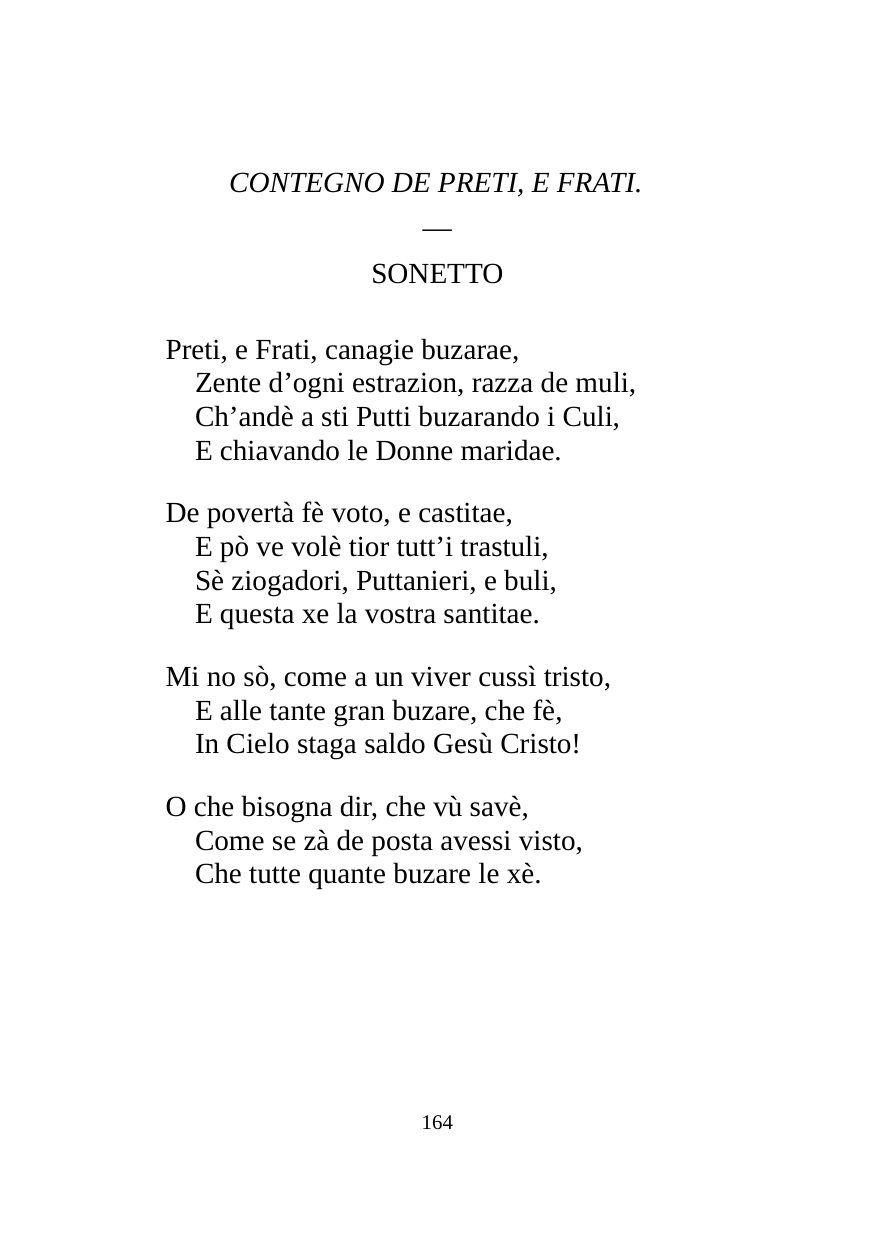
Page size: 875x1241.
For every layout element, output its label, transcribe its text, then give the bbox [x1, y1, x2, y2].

text — [106, 211, 768, 244]
text De povertà fè voto, e castitae, E pò ve volè tior tutt’i trastuli, Sè ziogadori, Puttanieri, e buli, E questa xe la vostra santitae. [165, 496, 768, 630]
text O che bisogna dir, che vù savè, Come se zà de posta avessi visto, Che tutte quante buzare le xè. [165, 789, 768, 890]
subtitle CONTEGNO DE PRETI, E FRATI. [106, 165, 768, 199]
text Preti, e Frati, canagie buzarae, Zente d’ogni estrazion, razza de muli, Ch’andè a sti Putti buzarando i Culi, E chiavando le Donne maridae. [165, 332, 768, 466]
text SONETTO [106, 257, 768, 290]
text Mi no sò, come a un viver cussì tristo, E alle tante gran buzare, che fè, In Cielo staga saldo Gesù Cristo! [165, 659, 768, 760]
